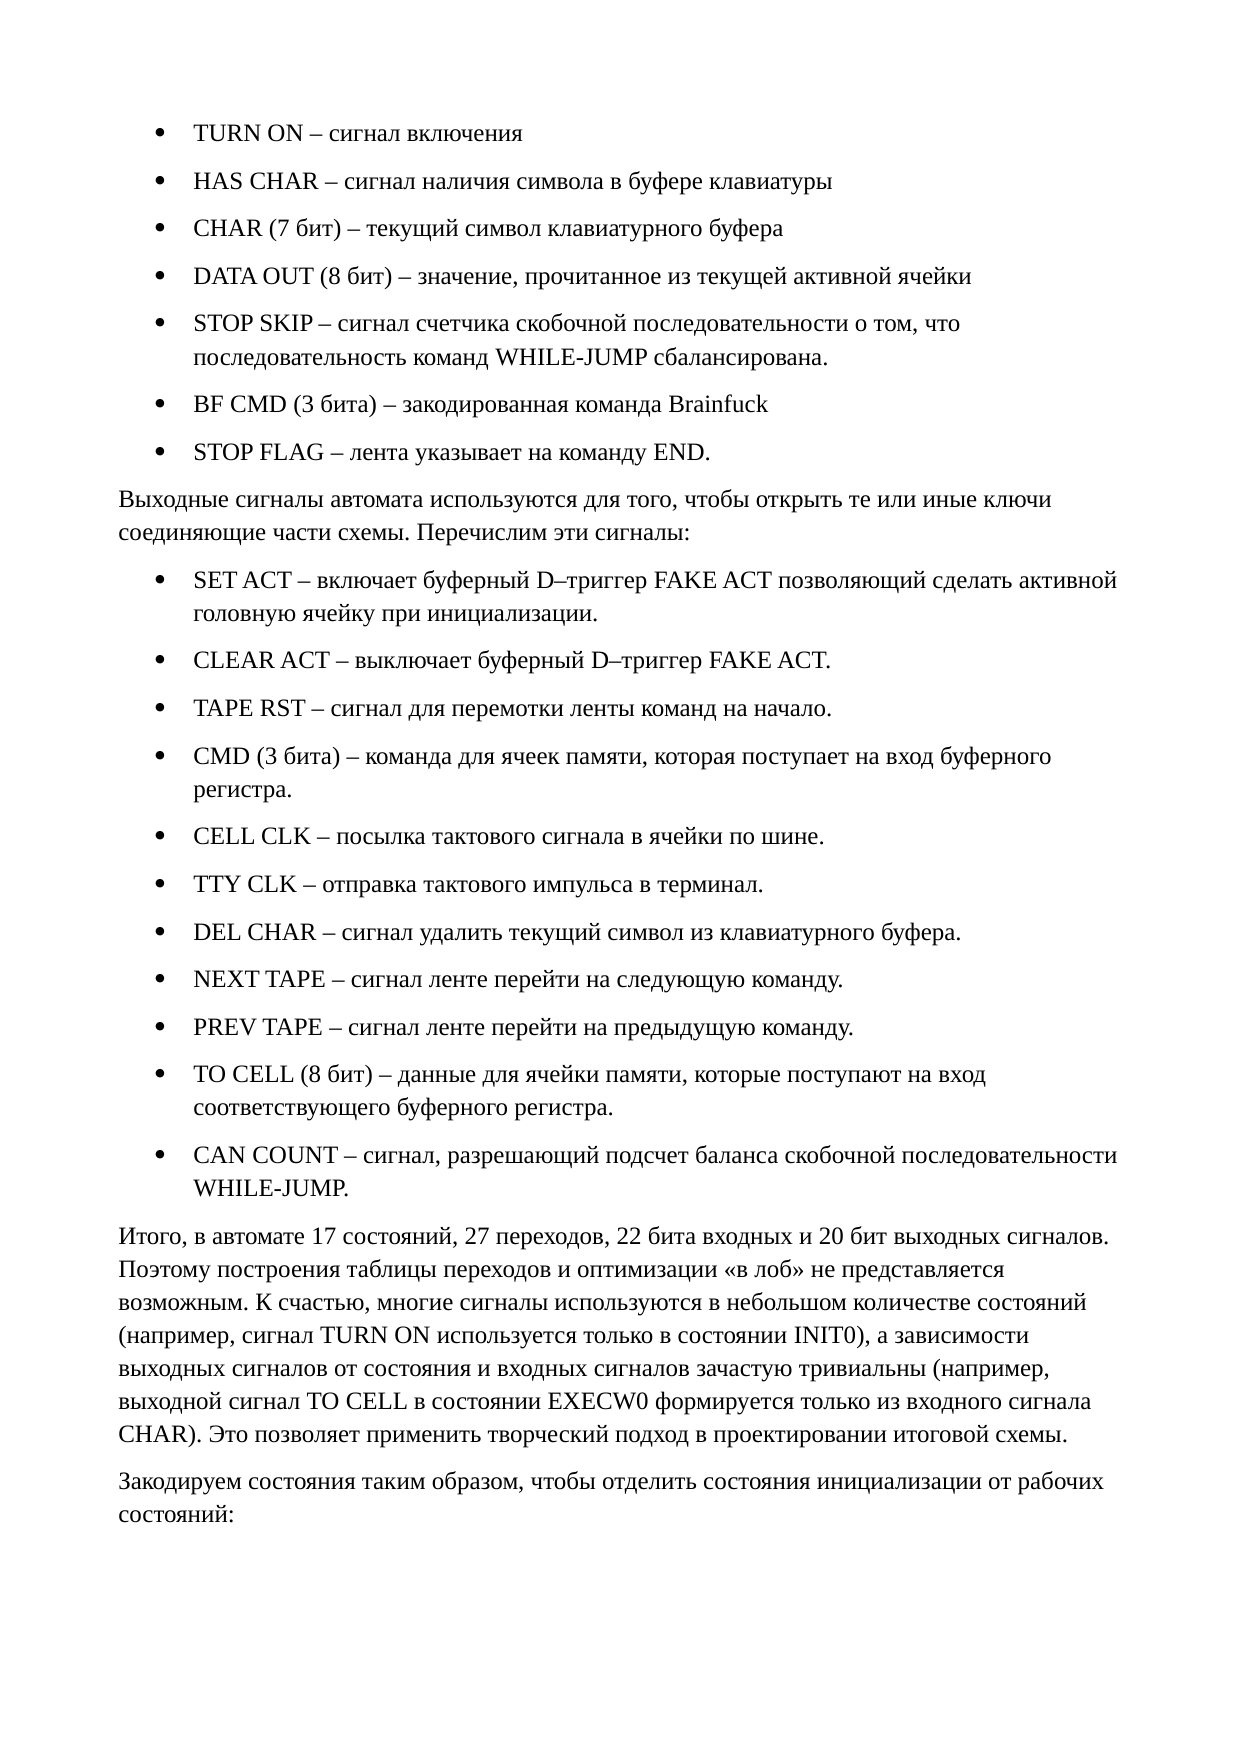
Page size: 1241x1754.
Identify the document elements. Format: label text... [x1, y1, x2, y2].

list CMD (3 бита) – команда для ячеек памяти, которая поступает на вход буферного регистра. [156, 741, 1122, 803]
list TURN ON – сигнал включения [156, 118, 1122, 147]
list TO CELL (8 бит) – данные для ячейки памяти, которые поступают на вход соответствующего буферного регистра. [156, 1059, 1122, 1121]
list HAS CHAR – сигнал наличия символа в буфере клавиатуры [156, 166, 1122, 194]
list TAPE RST – сигнал для перемотки ленты команд на начало. [156, 693, 1122, 722]
text Выходные сигналы автомата используются для того, чтобы открыть те или иные ключи соединяющие части схемы. Перечислим эти сигналы: [118, 484, 1122, 546]
list CHAR (7 бит) – текущий символ клавиатурного буфера [156, 213, 1122, 242]
list SET ACT – включает буферный D–триггер FAKE ACT позволяющий сделать активной головную ячейку при инициализации. [156, 565, 1122, 627]
list STOP FLAG – лента указывает на команду END. [156, 437, 1122, 466]
list TTY CLK – отправка тактового импульса в терминал. [156, 869, 1122, 898]
text Итого, в автомате 17 состояний, 27 переходов, 22 бита входных и 20 бит выходных сигналов. Поэтому построения таблицы переходов и оптимизации «в лоб» не представляется возможным. К счастью, многие сигналы используются в небольшом количестве состояний (например, сигнал TURN ON используется только в состоянии INIT0), а зависимости выходных сигналов от состояния и входных сигналов зачастую тривиальны (например, выходной сигнал TO CELL в состоянии EXECW0 формируется только из входного сигнала CHAR). Это позволяет применить творческий подход в проектировании итоговой схемы. [118, 1221, 1122, 1448]
list STOP SKIP – сигнал счетчика скобочной последовательности о том, что последовательность команд WHILE-JUMP сбалансирована. [156, 308, 1122, 370]
list PREV TAPE – сигнал ленте перейти на предыдущую команду. [156, 1012, 1122, 1041]
list CELL CLK – посылка тактового сигнала в ячейки по шине. [156, 821, 1122, 850]
list DEL CHAR – сигнал удалить текущий символ из клавиатурного буфера. [156, 917, 1122, 945]
text Закодируем состояния таким образом, чтобы отделить состояния инициализации от рабочих состояний: [118, 1466, 1122, 1528]
list CLEAR ACT – выключает буферный D–триггер FAKE ACT. [156, 646, 1122, 674]
list CAN COUNT – сигнал, разрешающий подсчет баланса скобочной последовательности WHILE-JUMP. [156, 1140, 1122, 1202]
list DATA OUT (8 бит) – значение, прочитанное из текущей активной ячейки [156, 261, 1122, 290]
list BF CMD (3 бита) – закодированная команда Brainfuck [156, 389, 1122, 418]
list NEXT TAPE – сигнал ленте перейти на следующую команду. [156, 964, 1122, 993]
